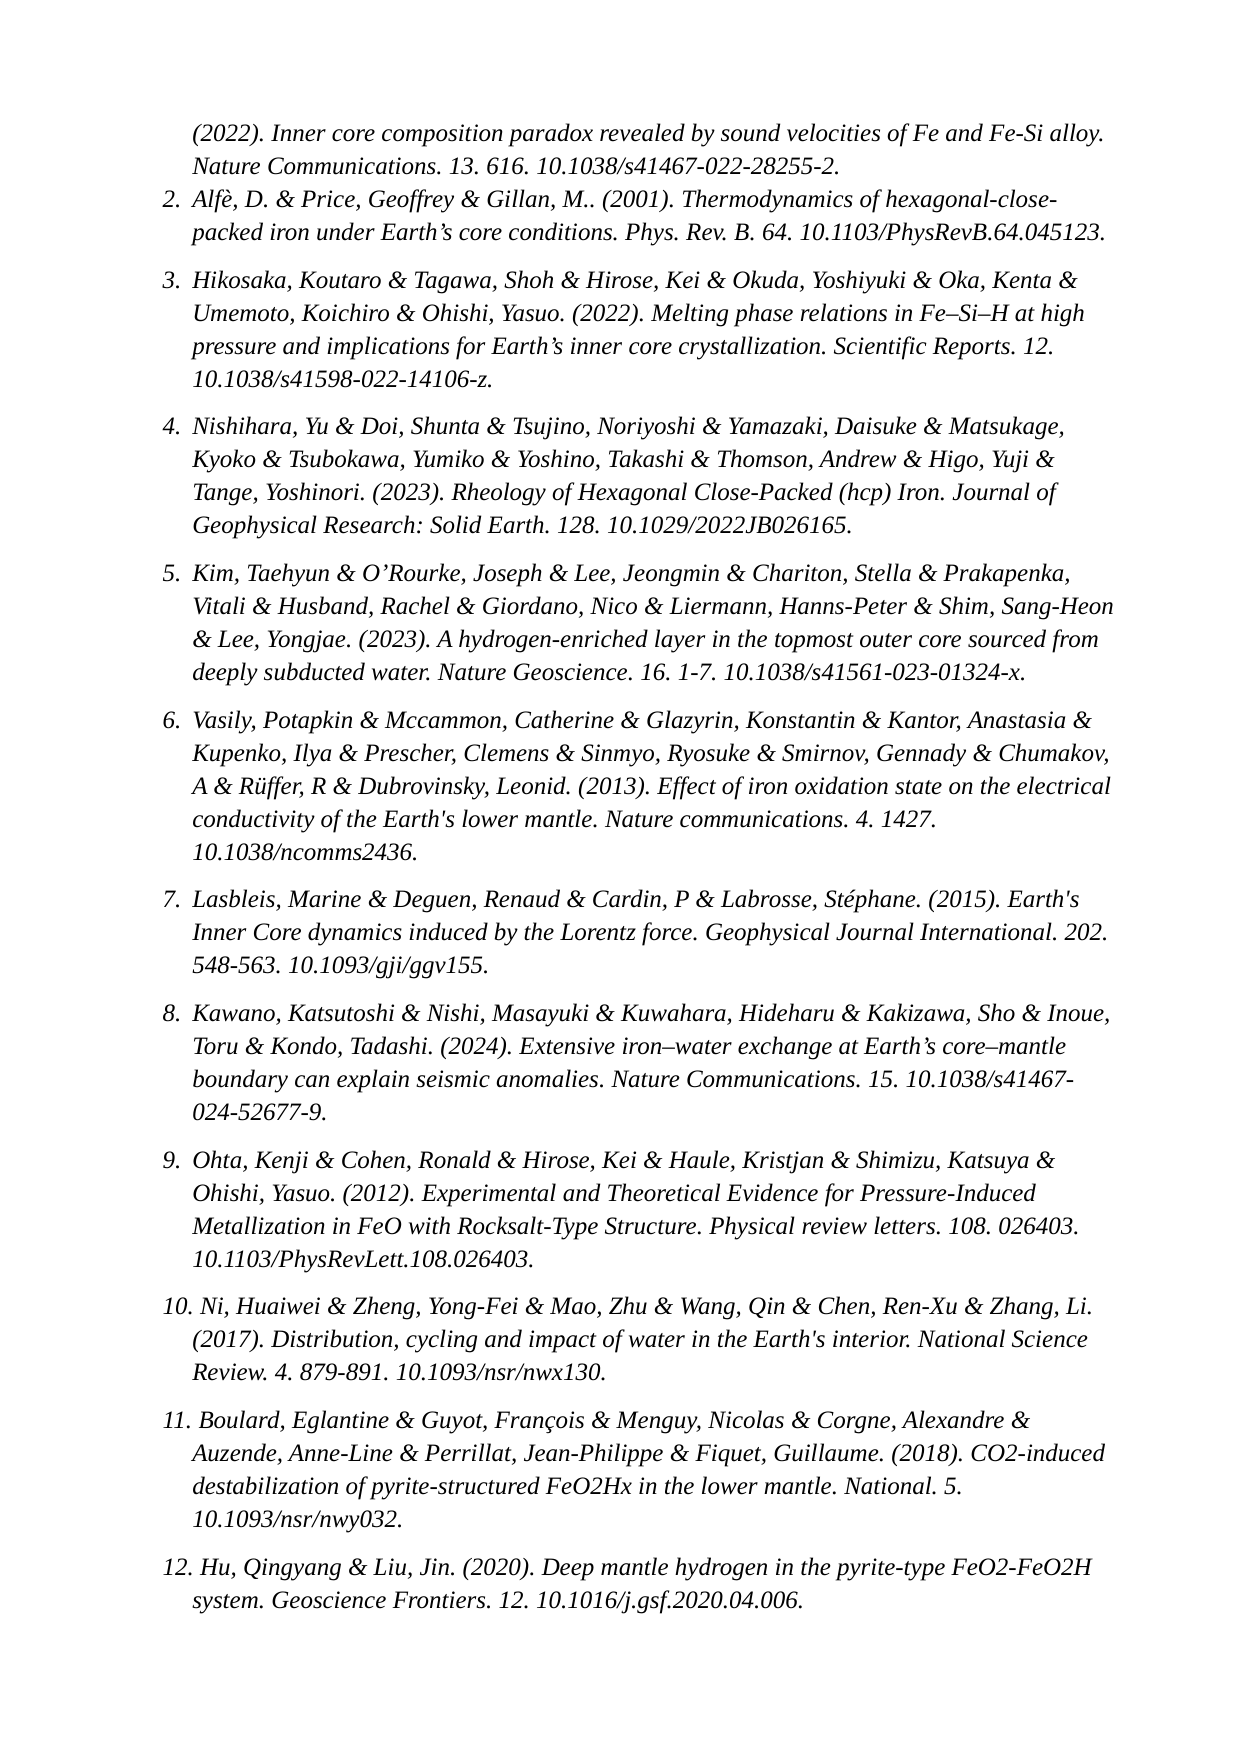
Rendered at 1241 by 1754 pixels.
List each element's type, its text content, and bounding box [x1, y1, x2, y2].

list Boulard, Eglantine & Guyot, François & Menguy, Nicolas & Corgne, Alexandre & Auzende, Anne-Line & Perrillat, Jean-Philippe & Fiquet, Guillaume. (2018). CO2-induced destabilization of pyrite-structured FeO2Hx in the lower mantle. National. 5. 10.1093/nsr/nwy032. [162, 1405, 1122, 1533]
list Ni, Huaiwei & Zheng, Yong-Fei & Mao, Zhu & Wang, Qin & Chen, Ren-Xu & Zhang, Li. (2017). Distribution, cycling and impact of water in the Earth's interior. National Science Review. 4. 879-891. 10.1093/nsr/nwx130. [162, 1291, 1122, 1386]
list Hu, Qingyang & Liu, Jin. (2020). Deep mantle hydrogen in the pyrite-type FeO2-FeO2H system. Geoscience Frontiers. 12. 10.1016/j.gsf.2020.04.006. [162, 1552, 1122, 1613]
list Kawano, Katsutoshi & Nishi, Masayuki & Kuwahara, Hideharu & Kakizawa, Sho & Inoue, Toru & Kondo, Tadashi. (2024). Extensive iron–water exchange at Earth’s core–mantle boundary can explain seismic anomalies. Nature Communications. 15. 10.1038/s41467-024-52677-9. [162, 998, 1122, 1126]
list Lasbleis, Marine & Deguen, Renaud & Cardin, P & Labrosse, Stéphane. (2015). Earth's Inner Core dynamics induced by the Lorentz force. Geophysical Journal International. 202. 548-563. 10.1093/gji/ggv155. [162, 884, 1122, 979]
list (2022). Inner core composition paradox revealed by sound velocities of Fe and Fe-Si alloy. Nature Communications. 13. 616. 10.1038/s41467-022-28255-2. [162, 118, 1122, 180]
list Ohta, Kenji & Cohen, Ronald & Hirose, Kei & Haule, Kristjan & Shimizu, Katsuya & Ohishi, Yasuo. (2012). Experimental and Theoretical Evidence for Pressure-Induced Metallization in FeO with Rocksalt-Type Structure. Physical review letters. 108. 026403. 10.1103/PhysRevLett.108.026403. [162, 1145, 1122, 1273]
list Nishihara, Yu & Doi, Shunta & Tsujino, Noriyoshi & Yamazaki, Daisuke & Matsukage, Kyoko & Tsubokawa, Yumiko & Yoshino, Takashi & Thomson, Andrew & Higo, Yuji & Tange, Yoshinori. (2023). Rheology of Hexagonal Close‐Packed (hcp) Iron. Journal of Geophysical Research: Solid Earth. 128. 10.1029/2022JB026165. [162, 411, 1122, 539]
list Alfè, D. & Price, Geoffrey & Gillan, M.. (2001). Thermodynamics of hexagonal-close-packed iron under Earth’s core conditions. Phys. Rev. B. 64. 10.1103/PhysRevB.64.045123. [162, 184, 1122, 246]
list Vasily, Potapkin & Mccammon, Catherine & Glazyrin, Konstantin & Kantor, Anastasia & Kupenko, Ilya & Prescher, Clemens & Sinmyo, Ryosuke & Smirnov, Gennady & Chumakov, A & Rüffer, R & Dubrovinsky, Leonid. (2013). Effect of iron oxidation state on the electrical conductivity of the Earth's lower mantle. Nature communications. 4. 1427. 10.1038/ncomms2436. [162, 705, 1122, 866]
list Kim, Taehyun & O’Rourke, Joseph & Lee, Jeongmin & Chariton, Stella & Prakapenka, Vitali & Husband, Rachel & Giordano, Nico & Liermann, Hanns-Peter & Shim, Sang-Heon & Lee, Yongjae. (2023). A hydrogen-enriched layer in the topmost outer core sourced from deeply subducted water. Nature Geoscience. 16. 1-7. 10.1038/s41561-023-01324-x. [162, 558, 1122, 686]
list Hikosaka, Koutaro & Tagawa, Shoh & Hirose, Kei & Okuda, Yoshiyuki & Oka, Kenta & Umemoto, Koichiro & Ohishi, Yasuo. (2022). Melting phase relations in Fe–Si–H at high pressure and implications for Earth’s inner core crystallization. Scientific Reports. 12. 10.1038/s41598-022-14106-z. [162, 265, 1122, 393]
